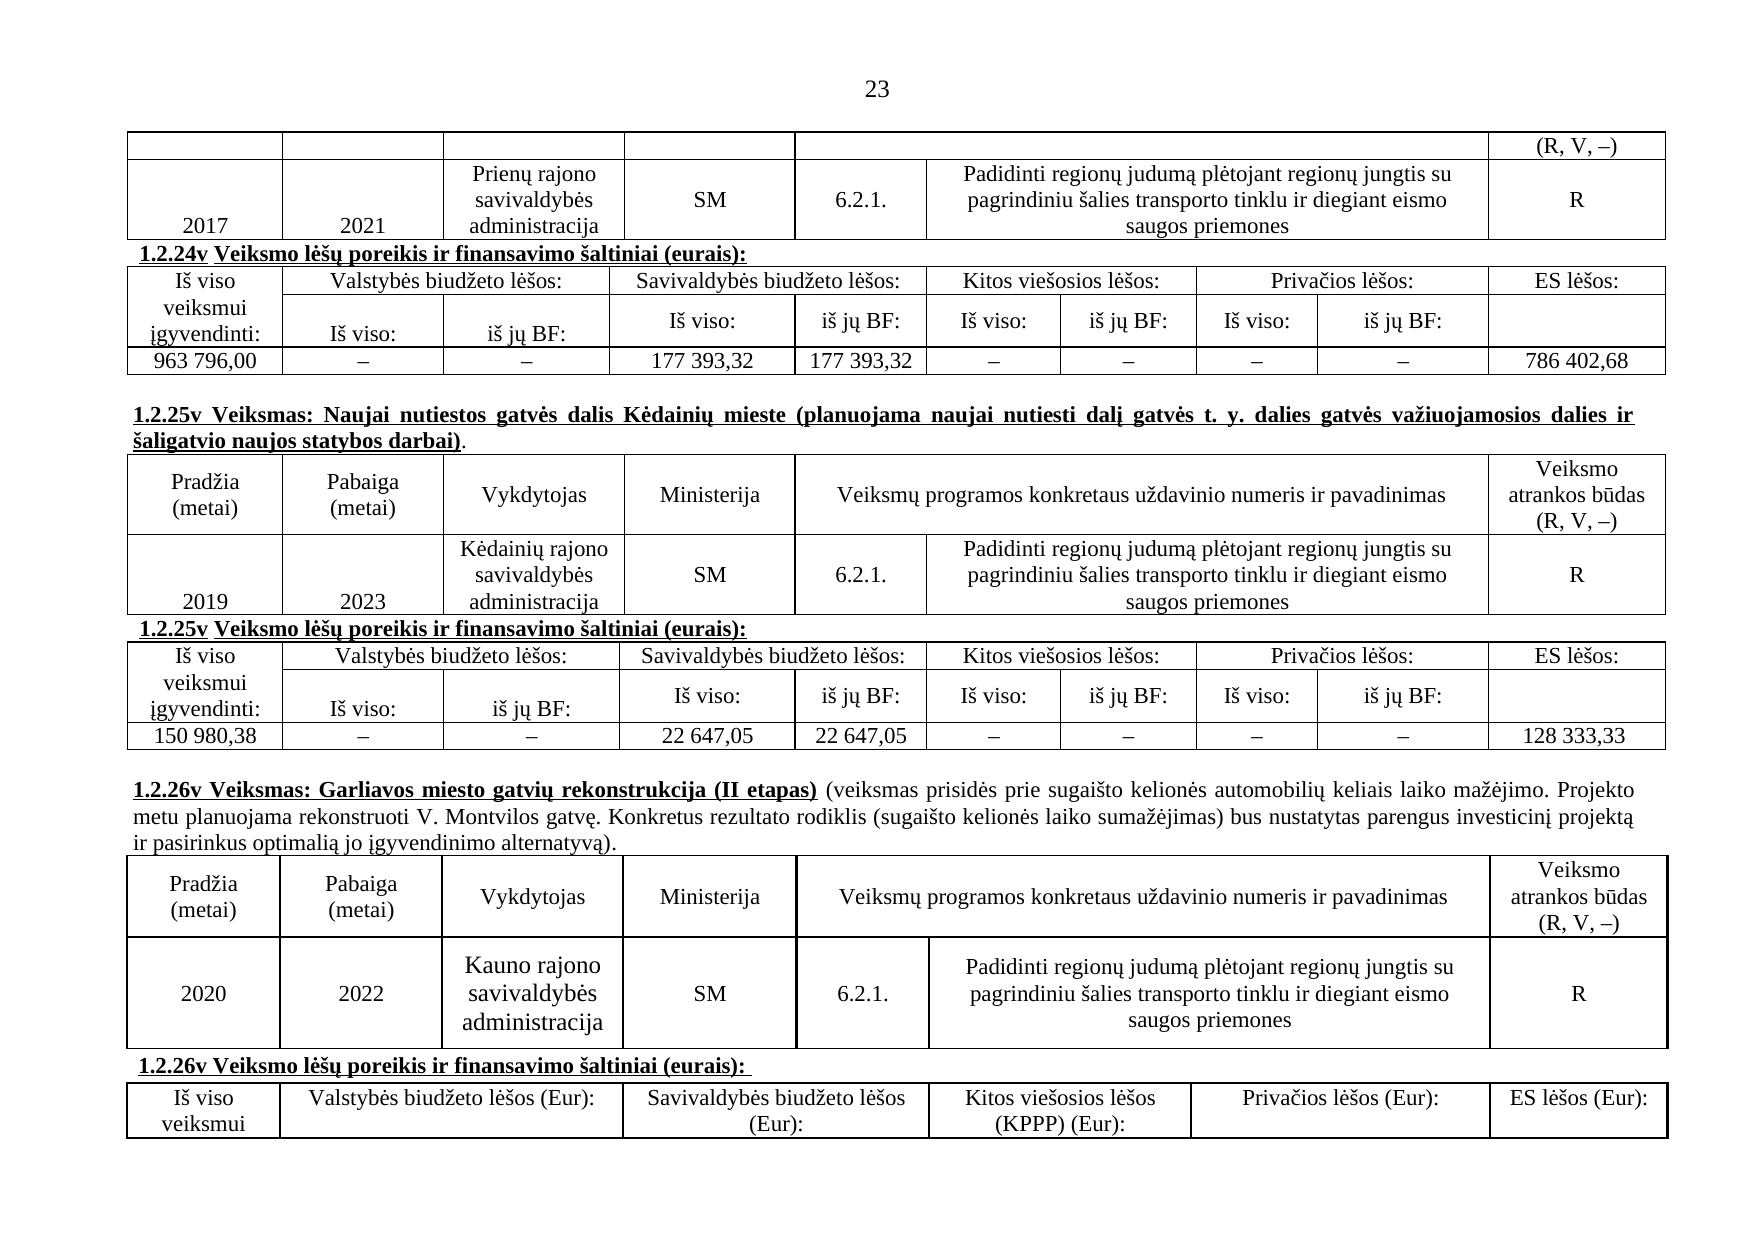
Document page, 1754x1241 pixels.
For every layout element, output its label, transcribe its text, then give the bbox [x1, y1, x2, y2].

table_cell – [1318, 723, 1488, 749]
table_header Ministerija [625, 455, 794, 534]
text 1.2.26v Veiksmas: Garliavos miesto gatvių rekonstrukcija (II etapas) (veiksmas prisidės prie sugaišto kelionės automobilių keliais laiko mažėjimo. Projekto metu planuojama rekonstruoti V. Montvilos gatvę. Konkretus rezultato rodiklis (sugaišto kelionės laiko sumažėjimas) bus nustatytas parengus investicinį projektą ir pasirinkus optimalią jo įgyvendinimo alternatyvą). [133, 776, 1636, 855]
table_header Veiksmų programos konkretaus uždavinio numeris ir pavadinimas [796, 455, 1488, 534]
table_cell Padidinti regionų judumą plėtojant regionų jungtis su pagrindiniu šalies transporto tinklu ir diegiant eismo saugos priemones [930, 938, 1489, 1048]
table_cell iš jų BF: [1061, 670, 1196, 722]
table_cell 786 402,68 [1489, 348, 1665, 374]
table_header Veiksmo atrankos būdas (R, V, –) [1491, 856, 1666, 936]
table_cell ES lėšos (Eur): [1491, 1084, 1666, 1137]
table_cell iš jų BF: [1318, 295, 1488, 346]
table_cell SM [625, 535, 794, 614]
table_cell Privačios lėšos (Eur): [1192, 1084, 1489, 1137]
table_cell Iš viso: [283, 295, 443, 346]
table_cell – [1197, 348, 1317, 374]
table_cell 2021 [283, 160, 443, 239]
table_cell 2017 [128, 160, 282, 239]
table_cell Iš viso: [610, 295, 794, 346]
table_cell – [283, 348, 443, 374]
table_cell [1489, 670, 1665, 722]
table_cell 1.2.25v Veiksmo lėšų poreikis ir finansavimo šaltiniai (eurais): [128, 615, 1665, 641]
table_cell 1.2.24v Veiksmo lėšų poreikis ir finansavimo šaltiniai (eurais): [128, 240, 1665, 266]
table_header [625, 133, 794, 159]
text 1.2.25v Veiksmas: Naujai nutiestos gatvės dalis Kėdainių mieste (planuojama naujai nutiesti dalį gatvės t. y. dalies gatvės važiuojamosios dalies ir šaligatvio naujos statybos darbai). [133, 401, 1636, 454]
table_cell Privačios lėšos: [1197, 267, 1488, 294]
table_header Pradžia (metai) [128, 455, 282, 534]
table_header Pabaiga (metai) [281, 856, 441, 936]
table_header [444, 133, 624, 159]
table_cell R [1489, 160, 1665, 239]
table_header Veiksmų programos konkretaus uždavinio numeris ir pavadinimas [798, 856, 1489, 936]
table_cell 177 393,32 [610, 348, 794, 374]
table_cell Padidinti regionų judumą plėtojant regionų jungtis su pagrindiniu šalies transporto tinklu ir diegiant eismo saugos priemones [927, 160, 1488, 239]
table_cell SM [624, 938, 795, 1048]
table_cell iš jų BF: [796, 670, 926, 722]
table_cell ES lėšos: [1489, 643, 1665, 669]
table_cell Kitos viešosios lėšos: [927, 643, 1196, 669]
table_header [796, 133, 1488, 159]
table_cell R [1489, 535, 1665, 614]
table_header [283, 133, 443, 159]
table_cell 177 393,32 [796, 348, 926, 374]
table_cell Padidinti regionų judumą plėtojant regionų jungtis su pagrindiniu šalies transporto tinklu ir diegiant eismo saugos priemones [927, 535, 1488, 614]
table_cell Savivaldybės biudžeto lėšos (Eur): [624, 1084, 928, 1137]
table_cell 22 647,05 [620, 723, 794, 749]
table_cell iš jų BF: [1061, 295, 1196, 346]
table_cell 2022 [281, 938, 441, 1048]
table_cell 150 980,38 [128, 723, 282, 749]
table_cell 6.2.1. [798, 938, 928, 1048]
table_cell Iš viso: [927, 295, 1060, 346]
table_cell Iš viso: [283, 670, 443, 722]
table_cell 22 647,05 [796, 723, 926, 749]
table_cell Iš viso: [1197, 670, 1317, 722]
table_cell 2023 [283, 535, 443, 614]
table_cell – [444, 348, 609, 374]
table_cell 128 333,33 [1489, 723, 1665, 749]
table_header Ministerija [624, 856, 795, 936]
table_cell 2019 [128, 535, 282, 614]
table_cell Savivaldybės biudžeto lėšos: [610, 267, 926, 294]
table_cell 2020 [128, 938, 279, 1048]
table_cell Savivaldybės biudžeto lėšos: [620, 643, 926, 669]
table_cell iš jų BF: [444, 295, 609, 346]
table_cell 963 796,00 [128, 348, 282, 374]
table_cell Kėdainių rajono savivaldybės administracija [444, 535, 624, 614]
table_cell – [1061, 723, 1196, 749]
table_header Vykdytojas [443, 856, 622, 936]
table_cell – [927, 723, 1060, 749]
table_cell 6.2.1. [796, 160, 926, 239]
table_header [128, 133, 282, 159]
table_cell Iš viso: [620, 670, 794, 722]
table_cell iš jų BF: [1318, 670, 1488, 722]
table_cell – [1061, 348, 1196, 374]
table_header Vykdytojas [444, 455, 624, 534]
table_cell – [444, 723, 619, 749]
table_cell Iš viso: [927, 670, 1060, 722]
table_cell Iš viso: [1197, 295, 1317, 346]
table_cell Valstybės biudžeto lėšos (Eur): [281, 1084, 622, 1137]
table_header Pradžia (metai) [128, 856, 279, 936]
table_cell Prienų rajono savivaldybės administracija [444, 160, 624, 239]
table_cell iš jų BF: [444, 670, 619, 722]
table_cell Kitos viešosios lėšos: [927, 267, 1196, 294]
table_cell – [283, 723, 443, 749]
table_cell Kitos viešosios lėšos (KPPP) (Eur): [930, 1084, 1190, 1137]
table_cell Privačios lėšos: [1197, 643, 1488, 669]
table_cell – [1197, 723, 1317, 749]
table_header Veiksmo atrankos būdas (R, V, –) [1489, 455, 1665, 534]
table_cell Kauno rajono savivaldybės administracija [443, 938, 622, 1048]
table_cell 6.2.1. [796, 535, 926, 614]
table_cell 1.2.26v Veiksmo lėšų poreikis ir finansavimo šaltiniai (eurais): [127, 1049, 1667, 1082]
table_cell Iš viso veiksmui įgyvendinti: [128, 643, 282, 722]
table_header Pabaiga (metai) [283, 455, 443, 534]
table_cell Valstybės biudžeto lėšos: [283, 643, 619, 669]
table_cell Iš viso veiksmui įgyvendinti: [128, 267, 282, 346]
table_cell – [1318, 348, 1488, 374]
table_header (R, V, –) [1489, 133, 1665, 159]
table_cell SM [625, 160, 794, 239]
table_cell ES lėšos: [1489, 267, 1665, 294]
table_cell Valstybės biudžeto lėšos: [283, 267, 609, 294]
table_cell [1489, 295, 1665, 346]
table_cell R [1491, 938, 1666, 1048]
table_cell Iš viso veiksmui [128, 1084, 279, 1137]
table_cell – [927, 348, 1060, 374]
table_cell iš jų BF: [796, 295, 926, 346]
